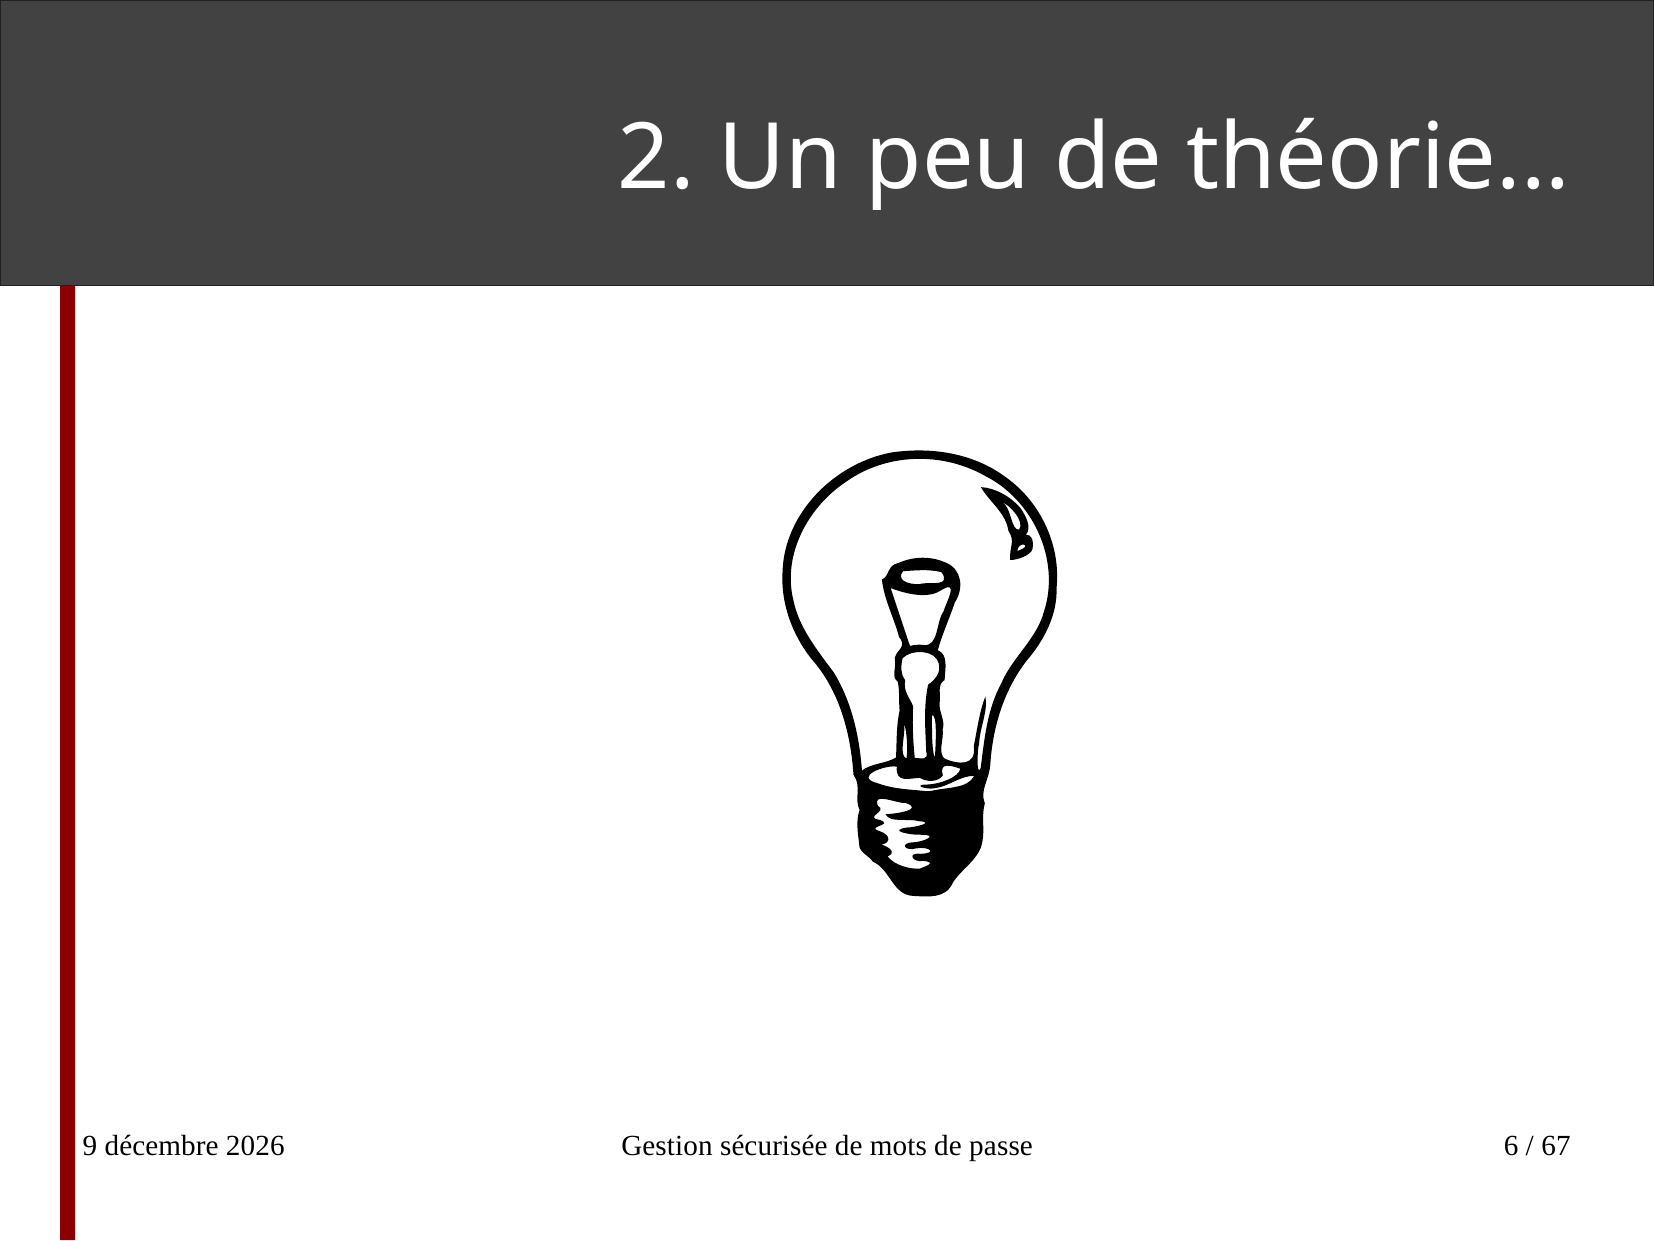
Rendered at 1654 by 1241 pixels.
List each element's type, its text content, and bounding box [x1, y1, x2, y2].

picture [780, 450, 1060, 897]
title 2. Un peu de théorie... [82, 49, 1571, 257]
